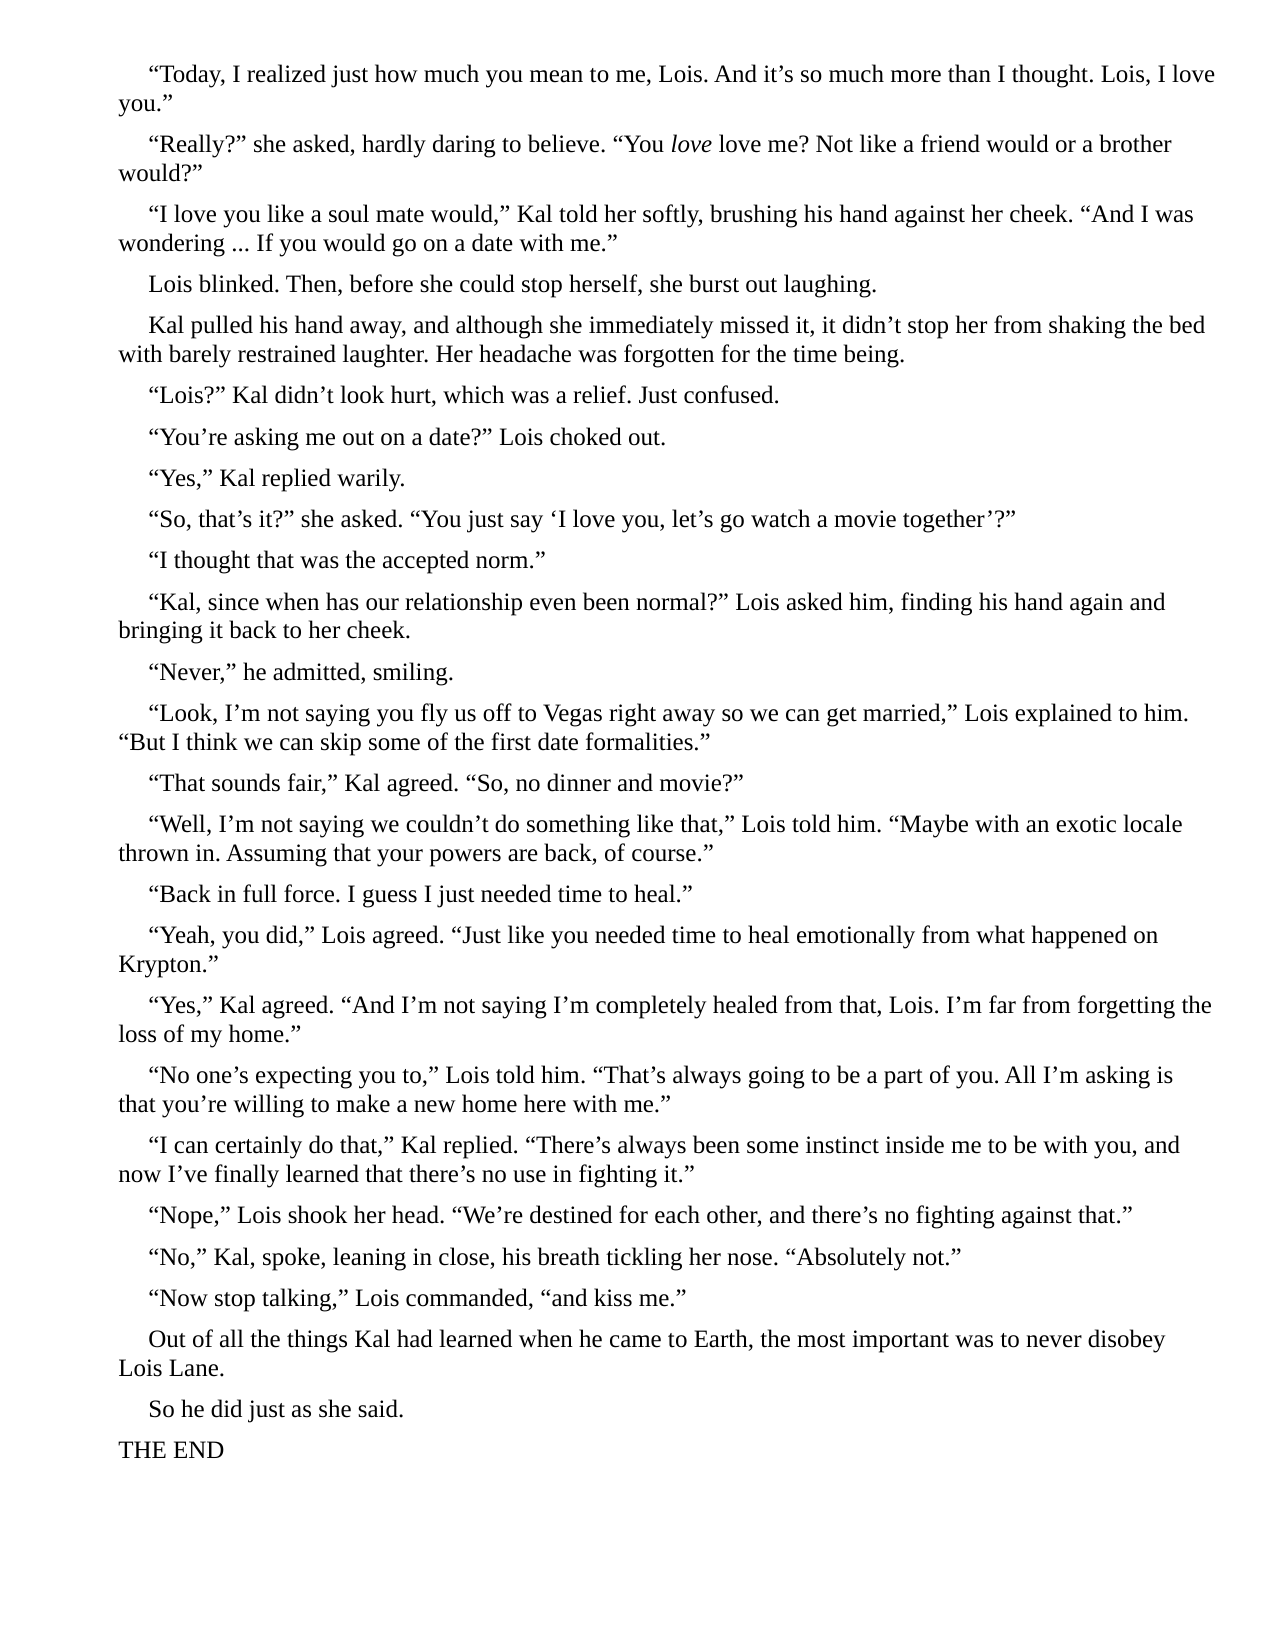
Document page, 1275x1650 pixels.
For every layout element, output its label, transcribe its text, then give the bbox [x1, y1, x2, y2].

text “Nope,” Lois shook her head. “We’re destined for each other, and there’s no fighting against that.” [118, 1200, 1216, 1229]
text “Look, I’m not saying you fly us off to Vegas right away so we can get married,” Lois explained to him. “But I think we can skip some of the first date formalities.” [118, 698, 1216, 755]
text “Now stop talking,” Lois commanded, “and kiss me.” [118, 1283, 1216, 1312]
text “I love you like a soul mate would,” Kal told her softly, brushing his hand against her cheek. “And I was wondering ... If you would go on a date with me.” [118, 199, 1216, 257]
text “Yes,” Kal agreed. “And I’m not saying I’m completely healed from that, Lois. I’m far from forgetting the loss of my home.” [118, 990, 1216, 1048]
text “That sounds fair,” Kal agreed. “So, no dinner and movie?” [118, 768, 1216, 797]
text “I can certainly do that,” Kal replied. “There’s always been some instinct inside me to be with you, and now I’ve finally learned that there’s no use in fighting it.” [118, 1130, 1216, 1188]
text “Lois?” Kal didn’t look hurt, which was a relief. Just confused. [118, 380, 1216, 409]
text THE END [118, 1435, 1216, 1464]
text “So, that’s it?” she asked. “You just say ‘I love you, let’s go watch a movie together’?” [118, 504, 1216, 533]
text Kal pulled his hand away, and although she immediately missed it, it didn’t stop her from shaking the bed with barely restrained laughter. Her headache was forgotten for the time being. [118, 310, 1216, 368]
text “No,” Kal, spoke, leaning in close, his breath tickling her nose. “Absolutely not.” [118, 1242, 1216, 1270]
text “Back in full force. I guess I just needed time to heal.” [118, 879, 1216, 908]
text Out of all the things Kal had learned when he came to Earth, the most important was to never disobey Lois Lane. [118, 1324, 1216, 1382]
text “Really?” she asked, hardly daring to believe. “You love love me? Not like a friend would or a brother would?” [118, 129, 1216, 187]
text “Today, I realized just how much you mean to me, Lois. And it’s so much more than I thought. Lois, I love you.” [118, 59, 1216, 117]
text “Well, I’m not saying we couldn’t do something like that,” Lois told him. “Maybe with an exotic locale thrown in. Assuming that your powers are back, of course.” [118, 809, 1216, 867]
text “Yes,” Kal replied warily. [118, 463, 1216, 492]
text “Never,” he admitted, smiling. [118, 657, 1216, 685]
text Lois blinked. Then, before she could stop herself, she burst out laughing. [118, 269, 1216, 298]
text “Kal, since when has our relationship even been normal?” Lois asked him, finding his hand again and bringing it back to her cheek. [118, 587, 1216, 644]
text “No one’s expecting you to,” Lois told him. “That’s always going to be a part of you. All I’m asking is that you’re willing to make a new home here with me.” [118, 1060, 1216, 1118]
text “You’re asking me out on a date?” Lois choked out. [118, 422, 1216, 450]
text “I thought that was the accepted norm.” [118, 545, 1216, 574]
text “Yeah, you did,” Lois agreed. “Just like you needed time to heal emotionally from what happened on Krypton.” [118, 920, 1216, 978]
text So he did just as she said. [118, 1394, 1216, 1423]
